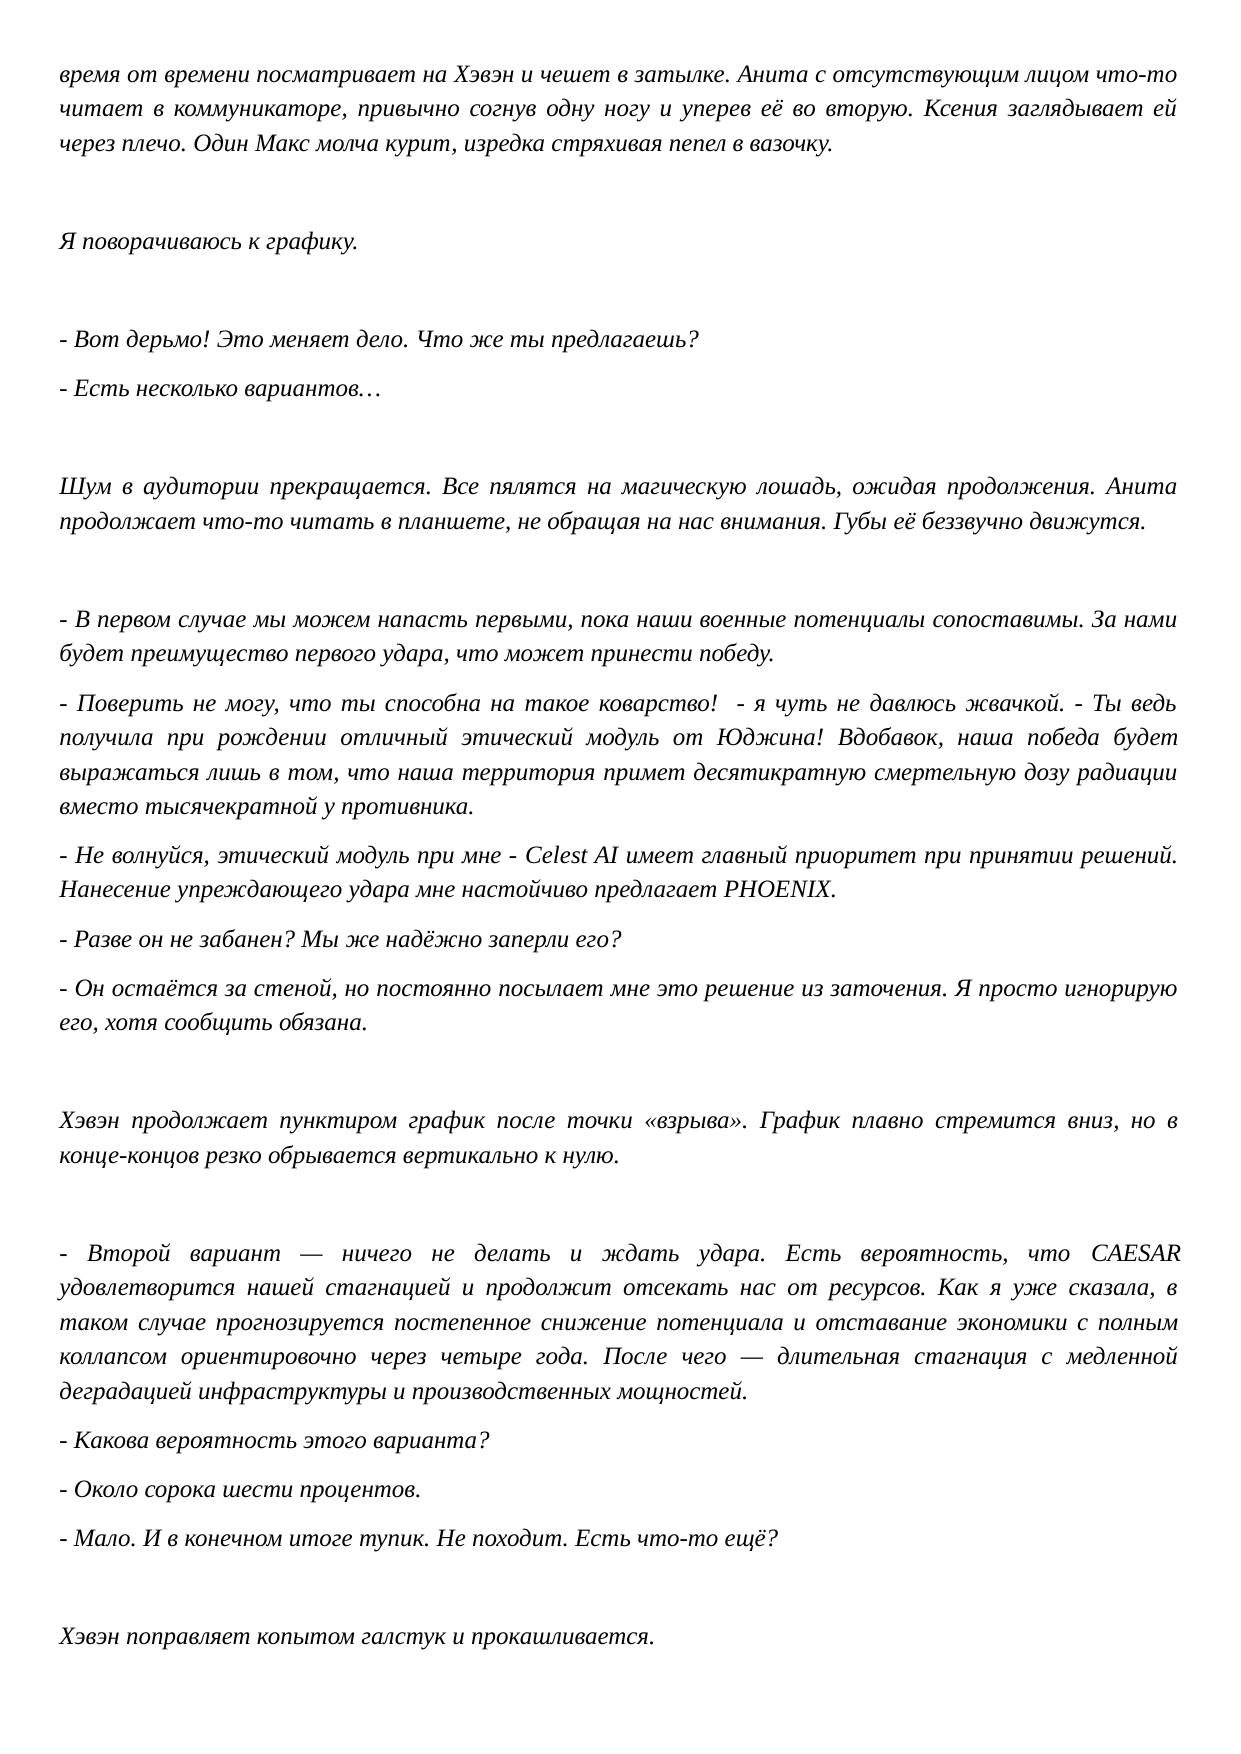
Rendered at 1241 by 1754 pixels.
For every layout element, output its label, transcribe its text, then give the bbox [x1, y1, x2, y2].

text - Второй вариант — ничего не делать и ждать удара. Есть вероятность, что CAESAR удовлетворится нашей стагнацией и продолжит отсекать нас от ресурсов. Как я уже сказала, в таком случае прогнозируется постепенное снижение потенциала и отставание экономики с полным коллапсом ориентировочно через четыре года. После чего — длительная стагнация с медленной деградацией инфраструктуры и производственных мощностей. [59, 1238, 1181, 1404]
text Хэвэн продолжает пунктиром график после точки «взрыва». График плавно стремится вниз, но в конце-концов резко обрывается вертикально к нулю. [59, 1105, 1181, 1168]
text - Разве он не забанен? Мы же надёжно заперли его? [59, 924, 1181, 952]
text время от времени посматривает на Хэвэн и чешет в затылке. Анита с отсутствующим лицом что-то читает в коммуникаторе, привычно согнув одну ногу и уперев её во вторую. Ксения заглядывает ей через плечо. Один Макс молча курит, изредка стряхивая пепел в вазочку. [59, 59, 1181, 157]
text Хэвэн поправляет копытом галстук и прокашливается. [59, 1621, 1181, 1650]
text - Мало. И в конечном итоге тупик. Не походит. Есть что-то ещё? [59, 1523, 1181, 1552]
text Шум в аудитории прекращается. Все пялятся на магическую лошадь, ожидая продолжения. Анита продолжает что-то читать в планшете, не обращая на нас внимания. Губы её беззвучно движутся. [59, 471, 1181, 535]
text - Он остаётся за стеной, но постоянно посылает мне это решение из заточения. Я просто игнорирую его, хотя сообщить обязана. [59, 973, 1181, 1036]
text - Какова вероятность этого варианта? [59, 1425, 1181, 1454]
text - Не волнуйся, этический модуль при мне - Celest AI имеет главный приоритет при принятии решений. Нанесение упреждающего удара мне настойчиво предлагает PHOENIX. [59, 840, 1181, 903]
text - Есть несколько вариантов… [59, 373, 1181, 402]
text - В первом случае мы можем напасть первыми, пока наши военные потенциалы сопоставимы. За нами будет преимущество первого удара, что может принести победу. [59, 604, 1181, 667]
text - Около сорока шести процентов. [59, 1474, 1181, 1503]
text Я поворачиваюсь к графику. [59, 226, 1181, 255]
text - Вот дерьмо! Это меняет дело. Что же ты предлагаешь? [59, 324, 1181, 353]
text - Поверить не могу, что ты способна на такое коварство! - я чуть не давлюсь жвачкой. - Ты ведь получила при рождении отличный этический модуль от Юджина! Вдобавок, наша победа будет выражаться лишь в том, что наша территория примет десятикратную смертельную дозу радиации вместо тысячекратной у противника. [59, 688, 1181, 820]
